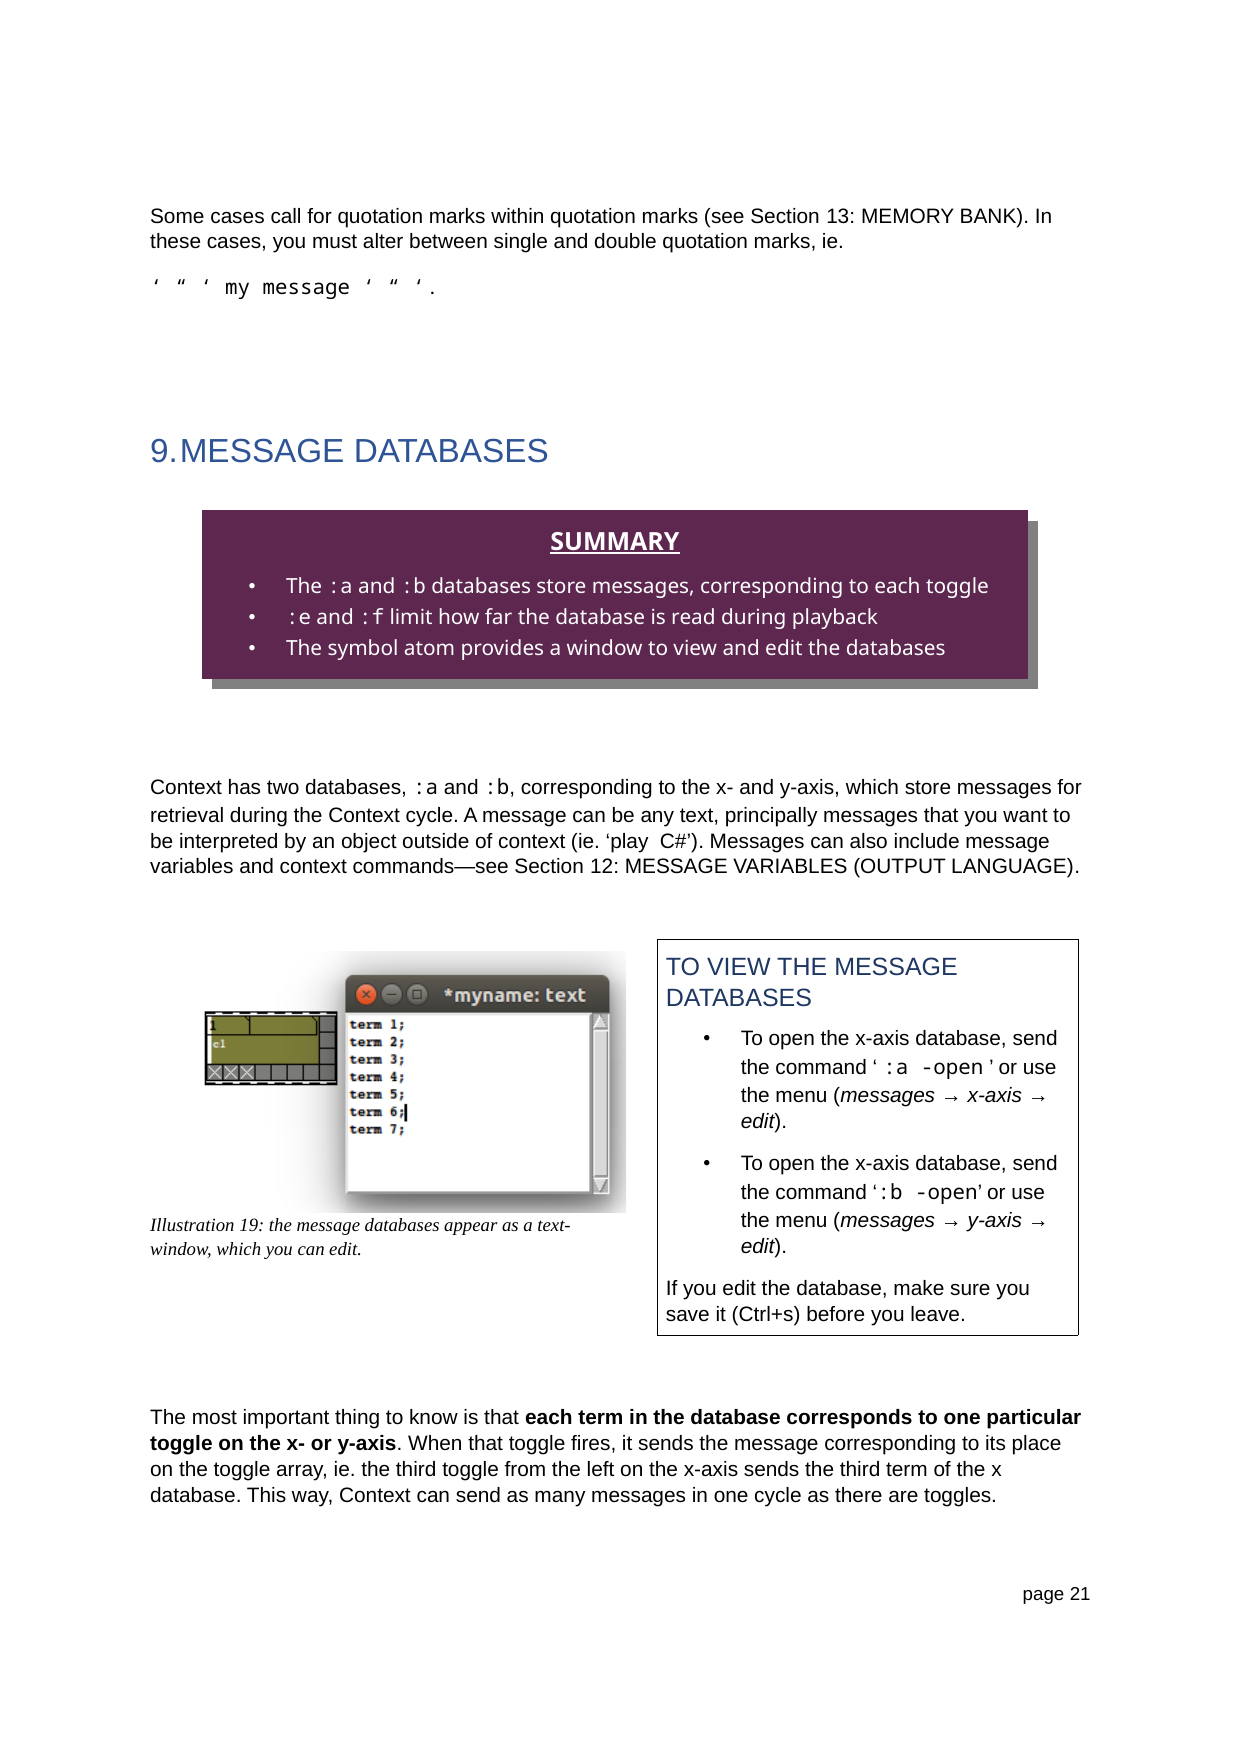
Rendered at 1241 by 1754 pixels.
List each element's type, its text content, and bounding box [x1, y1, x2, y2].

list To open the x-axis database, send the command ‘ :a -open ’ or use the menu (messages → x-axis → edit). [703, 1026, 1069, 1133]
text Context has two databases, :a and :b, corresponding to the x- and y-axis, which store messages for retrieval during the Context cycle. A message can be any text, principally messages that you want to be interpreted by an object outside of context (ie. ‘play C#’). Messages can also include message variables and context commands—see Section 12: MESSAGE VARIABLES (OUTPUT LANGUAGE). [150, 772, 1090, 878]
text Illustration 19: the message databases appear as a text-window, which you can edit. [150, 1213, 626, 1259]
text If you edit the database, make sure you save it (Ctrl+s) before you leave. [666, 1276, 1069, 1326]
subtitle MESSAGE DATABASES [150, 431, 1090, 469]
picture [150, 951, 627, 1213]
subtitle SUMMARY [211, 523, 1019, 557]
text The most important thing to know is that each term in the database corresponds to one particular toggle on the x- or y-axis. When that toggle fires, it sends the message corresponding to its place on the toggle array, ie. the third toggle from the left on the x-axis sends the third term of the x database. This way, Context can send as many messages in one cycle as there are toggles. [150, 1405, 1090, 1506]
text Some cases call for quotation marks within quotation marks (see Section 13: MEMORY BANK). In these cases, you must alter between single and double quotation marks, ie. [150, 203, 1090, 253]
list The :a and :b databases store messages, corresponding to each toggle [248, 572, 1019, 600]
list The symbol atom provides a window to view and edit the databases [248, 633, 1019, 661]
text ‘ “ ‘ my message ‘ “ ‘ . [150, 272, 1090, 300]
subtitle TO VIEW THE MESSAGE DATABASES [666, 952, 1069, 1012]
list To open the x-axis database, send the command ‘:b -open’ or use the menu (messages → y-axis → edit). [703, 1151, 1069, 1257]
list :e and :f limit how far the database is read during playback [248, 602, 1019, 631]
